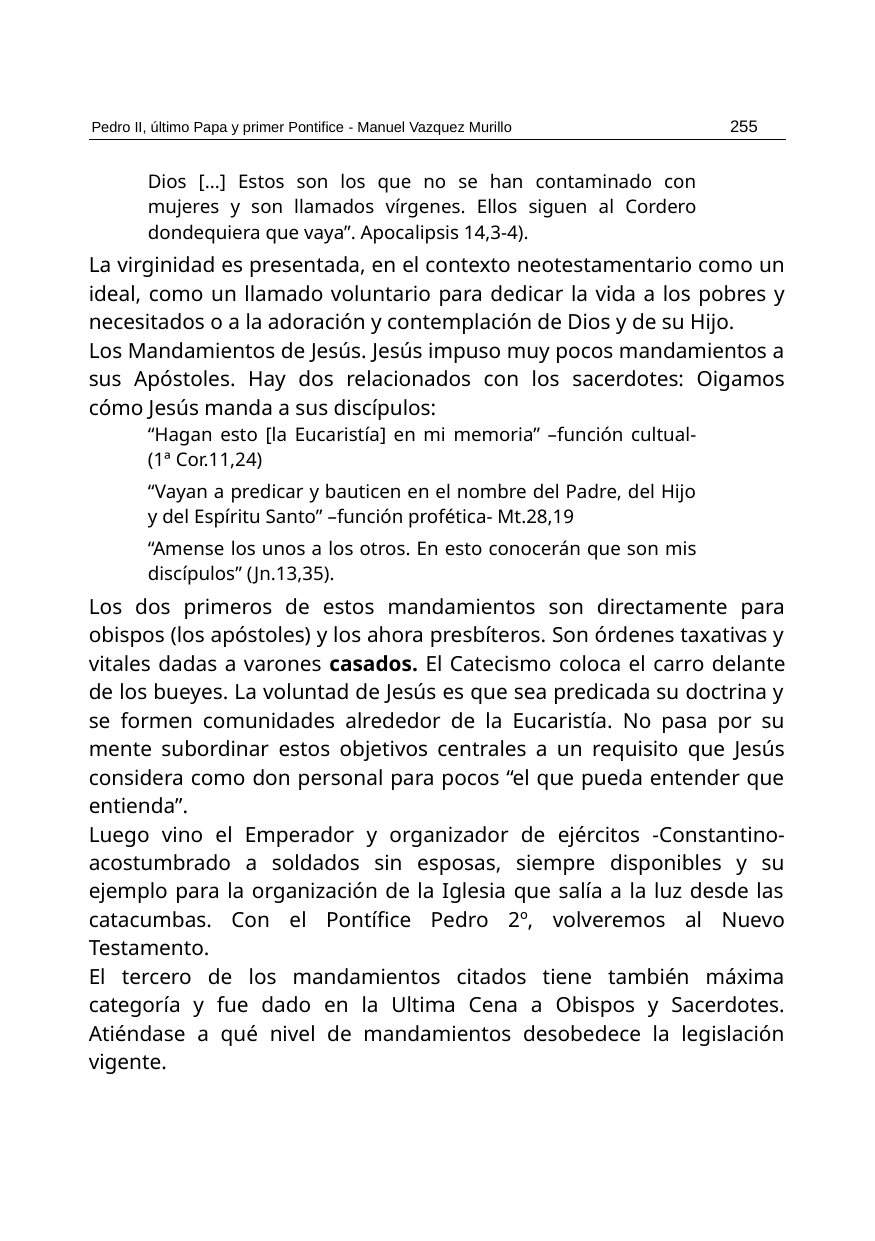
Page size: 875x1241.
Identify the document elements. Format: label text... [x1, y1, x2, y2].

text La virginidad es presentada, en el contexto neotestamentario como un ideal, como un llamado voluntario para dedicar la vida a los pobres y necesitados o a la adoración y contemplación de Dios y de su Hijo. [88, 251, 786, 336]
text Los Mandamientos de Jesús. Jesús impuso muy pocos mandamientos a sus Apóstoles. Hay dos relacionados con los sacerdotes: Oigamos cómo Jesús manda a sus discípulos: [88, 336, 786, 421]
text “Hagan esto [la Eucaristía] en mi memoria” –función cultual- (1ª Cor.11,24) [148, 421, 697, 472]
text Los dos primeros de estos mandamientos son directamente para obispos (los apóstoles) y los ahora presbíteros. Son órdenes taxativas y vitales dadas a varones casados. El Catecismo coloca el carro delante de los bueyes. La voluntad de Jesús es que sea predicada su doctrina y se formen comunidades alrededor de la Eucaristía. No pasa por su mente subordinar estos objetivos centrales a un requisito que Jesús considera como don personal para pocos “el que pueda entender que entienda”. [88, 592, 786, 820]
text “Vayan a predicar y bauticen en el nombre del Padre, del Hijo y del Espíritu Santo” –función profética- Mt.28,19 [148, 478, 697, 529]
text El tercero de los mandamientos citados tiene también máxima categoría y fue dado en la Ultima Cena a Obispos y Sacerdotes. Atiéndase a qué nivel de mandamientos desobedece la legislación vigente. [88, 962, 786, 1076]
text Dios [...] Estos son los que no se han contaminado con mujeres y son llamados vírgenes. Ellos siguen al Cordero dondequiera que vaya”. Apocalipsis 14,3-4). [148, 168, 697, 245]
text Luego vino el Emperador y organizador de ejércitos -Constantino- acostumbrado a soldados sin esposas, siempre disponibles y su ejemplo para la organización de la Iglesia que salía a la luz desde las catacumbas. Con el Pontífice Pedro 2º, volveremos al Nuevo Testamento. [88, 820, 786, 962]
text “Amense los unos a los otros. En esto conocerán que son mis discípulos” (Jn.13,35). [148, 535, 697, 586]
